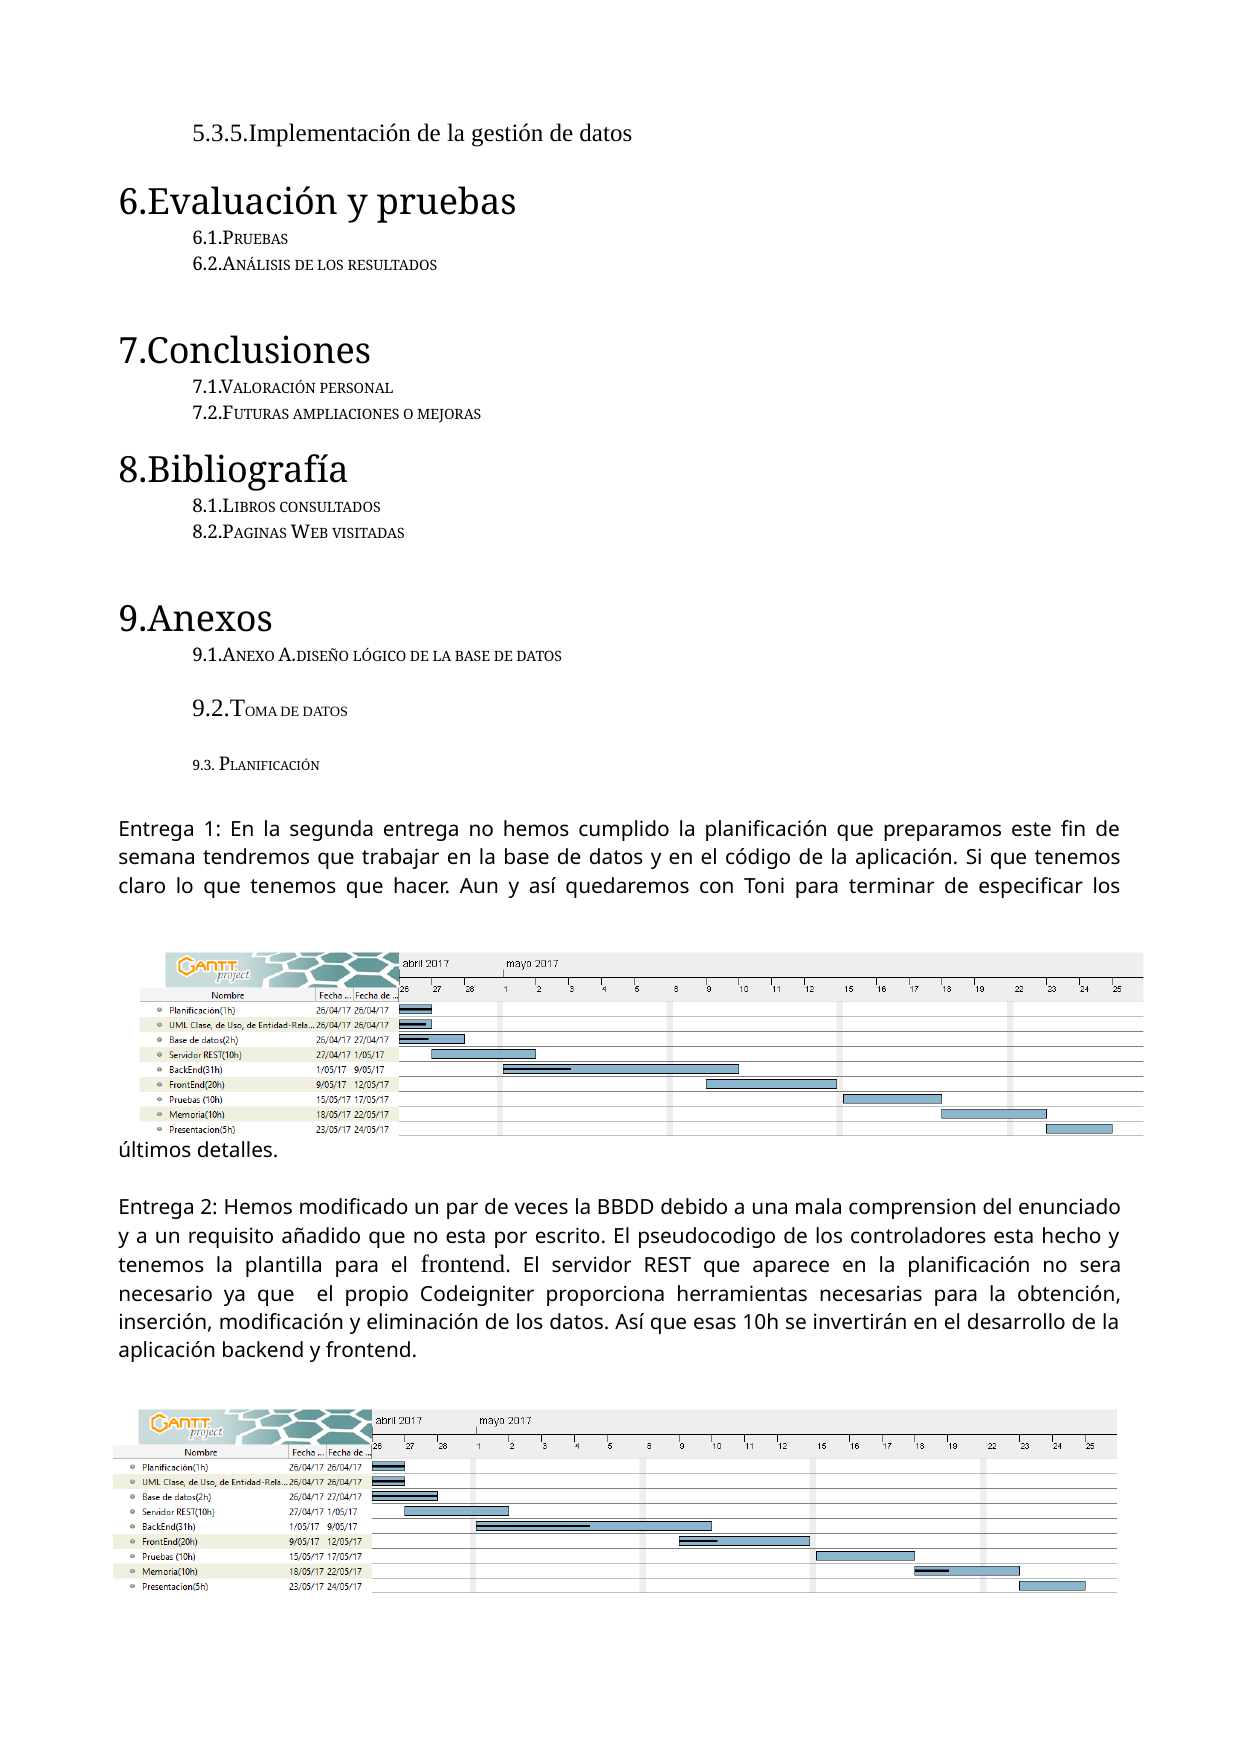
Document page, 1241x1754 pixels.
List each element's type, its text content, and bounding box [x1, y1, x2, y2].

text Entrega 2: Hemos modificado un par de veces la BBDD debido a una mala comprension del enunciado y a un requisito añadido que no esta por escrito. El pseudocodigo de los controladores esta hecho y tenemos la plantilla para el frontend. El servidor REST que aparece en la planificación no sera necesario ya que el propio Codeigniter proporciona herramientas necesarias para la obtención, inserción, modificación y eliminación de los datos. Así que esas 10h se invertirán en el desarrollo de la aplicación backend y frontend. [118, 1192, 1122, 1364]
text 6.1.PRUEBAS [118, 224, 1122, 250]
text 9.1.ANEXO A.DISEÑO LÓGICO DE LA BASE DE DATOS [118, 642, 1122, 667]
text 7.Conclusiones [118, 324, 1122, 373]
text 9.3. PLANIFICACIÓN [118, 747, 1122, 776]
picture [139, 917, 1144, 1136]
text 8.1.LIBROS CONSULTADOS [118, 493, 1122, 518]
text 6.2.ANÁLISIS DE LOS RESULTADOS [118, 250, 1122, 276]
text 7.2.FUTURAS AMPLIACIONES O MEJORAS [118, 399, 1122, 424]
text 5.3.5.Implementación de la gestión de datos [118, 118, 1122, 147]
text 8.Bibliografía [118, 444, 1122, 493]
text 9.2.TOMA DE DATOS [118, 693, 1122, 721]
text 7.1.VALORACIÓN PERSONAL [118, 373, 1122, 399]
text 8.2.PAGINAS WEB VISITADAS [118, 518, 1122, 544]
text 6.Evaluación y pruebas [118, 176, 1122, 224]
text 9.Anexos [118, 593, 1122, 642]
text Entrega 1: En la segunda entrega no hemos cumplido la planificación que preparamos este fin de semana tendremos que trabajar en la base de datos y en el código de la aplicación. Si que tenemos claro lo que tenemos que hacer. Aun y así quedaremos con Toni para terminar de especificar los últimos detalles. [118, 814, 1122, 1164]
picture [112, 1374, 1117, 1593]
